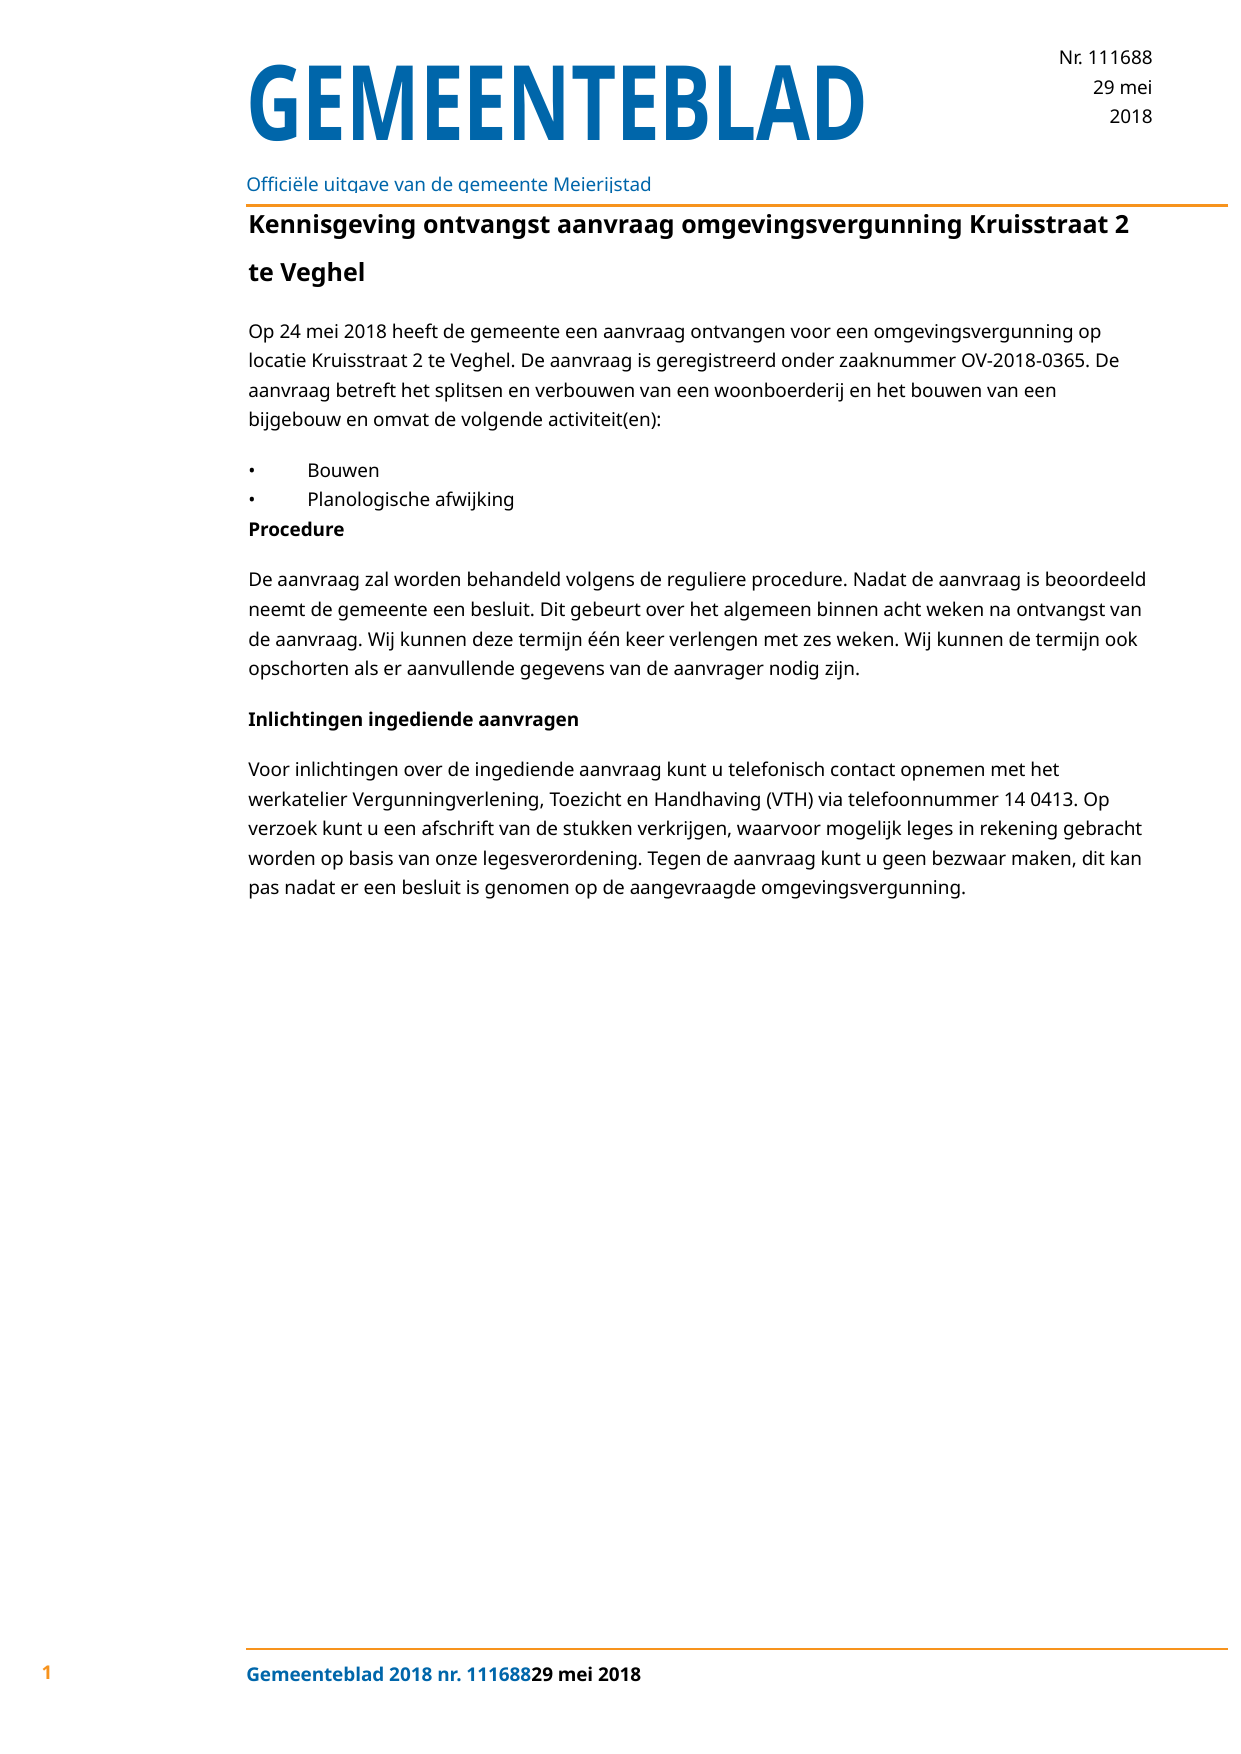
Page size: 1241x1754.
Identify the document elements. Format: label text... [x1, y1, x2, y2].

text Kennisgeving ontvangst aanvraag omgevingsvergunning Kruisstraat 2 te Veghel [248, 207, 1152, 288]
text De aanvraag zal worden behandeld volgens de reguliere procedure. Nadat de aanvraag is beoordeeld neemt de gemeente een besluit. Dit gebeurt over het algemeen binnen acht weken na ontvangst van de aanvraag. Wij kunnen deze termijn één keer verlengen met zes weken. Wij kunnen de termijn ook opschorten als er aanvullende gegevens van de aanvrager nodig zijn. [248, 567, 1152, 681]
text Op 24 mei 2018 heeft de gemeente een aanvraag ontvangen voor een omgevingsvergunning op locatie Kruisstraat 2 te Veghel. De aanvraag is geregistreerd onder zaaknummer OV-2018-0365. De aanvraag betreft het splitsen en verbouwen van een woonboerderij en het bouwen van een bijgebouw en omvat de volgende activiteit(en): [248, 318, 1152, 432]
picture [41, 47, 231, 172]
list Planologische afwijking [248, 487, 1152, 512]
text Inlichtingen ingediende aanvragen [248, 706, 1152, 732]
list Bouwen [248, 457, 1152, 483]
text Voor inlichtingen over de ingediende aanvraag kunt u telefonisch contact opnemen met het werkatelier Vergunningverlening, Toezicht en Handhaving (VTH) via telefoonnummer 14 0413. Op verzoek kunt u een afschrift van de stukken verkrijgen, waarvoor mogelijk leges in rekening gebracht worden op basis van onze legesverordening. Tegen de aanvraag kunt u geen bezwaar maken, dit kan pas nadat er een besluit is genomen op de aangevraagde omgevingsvergunning. [248, 756, 1152, 900]
text Procedure [248, 516, 1152, 542]
